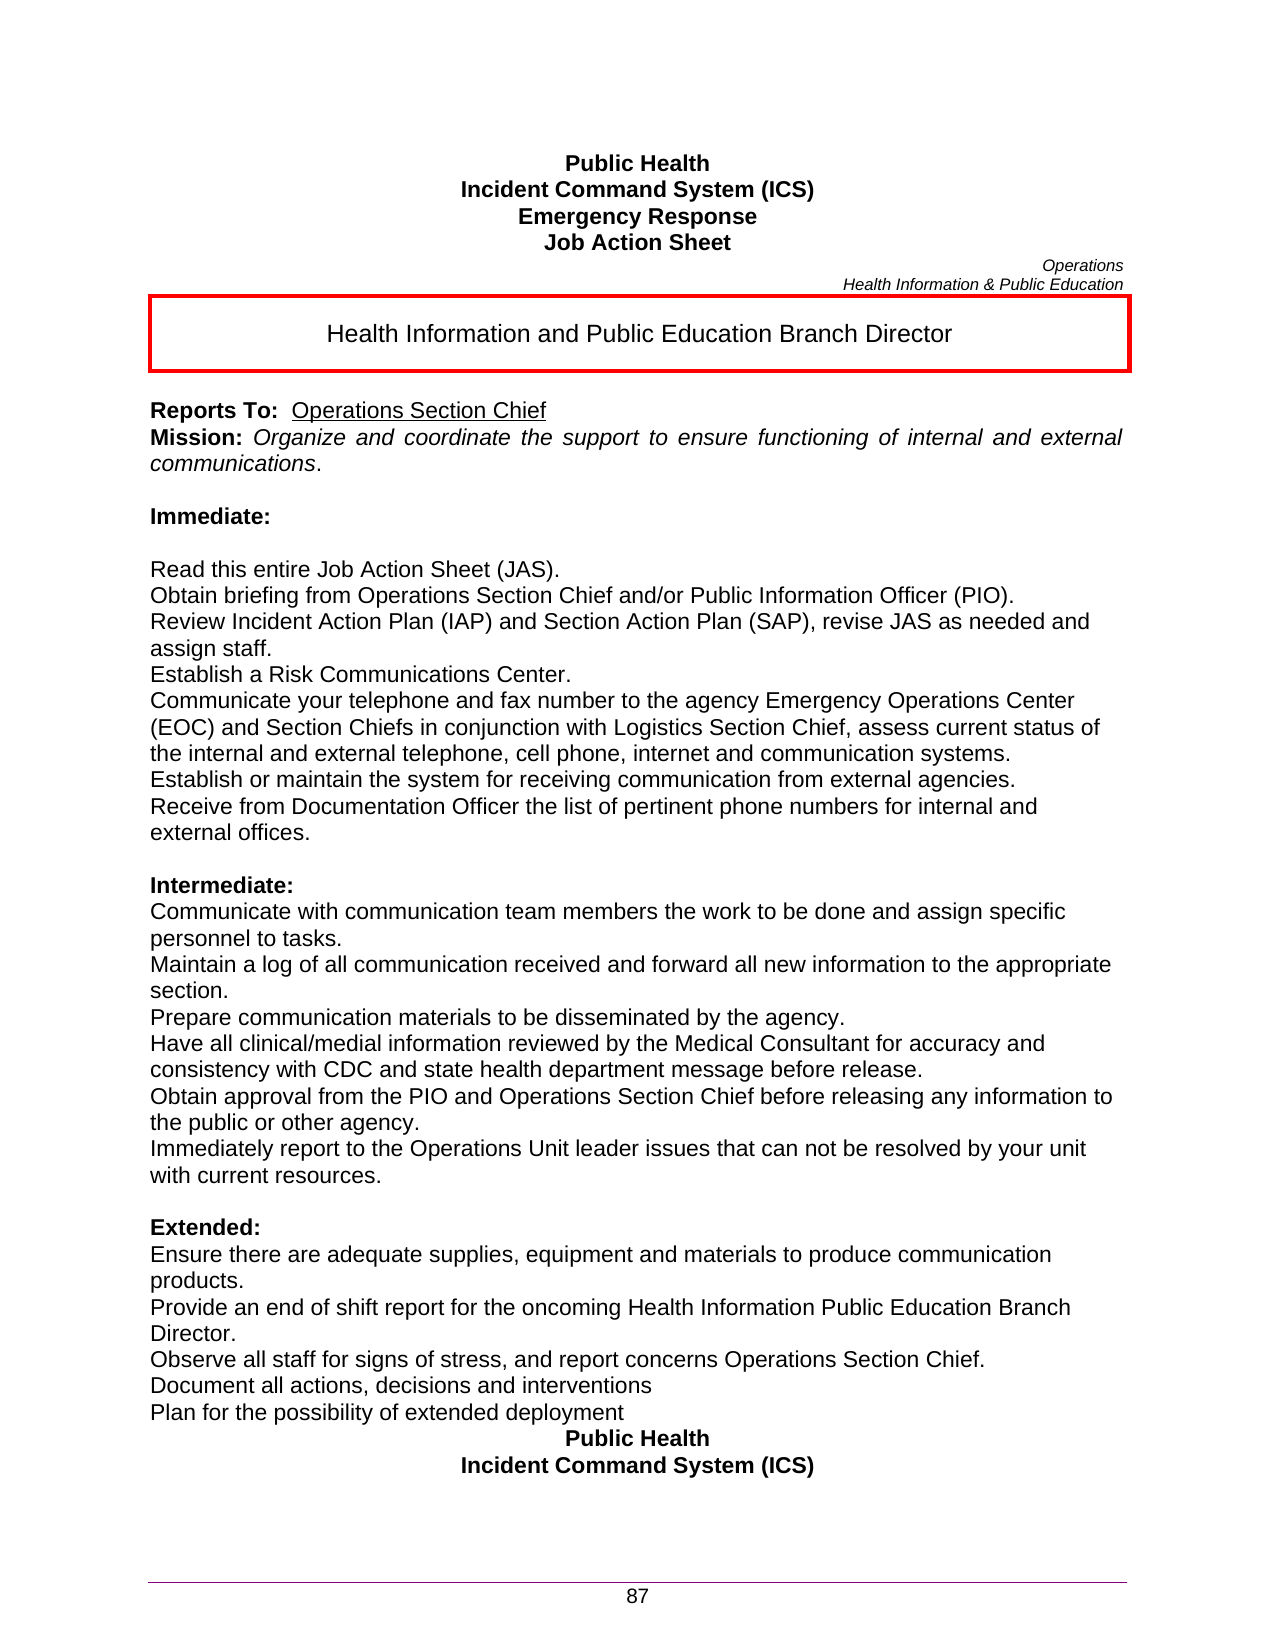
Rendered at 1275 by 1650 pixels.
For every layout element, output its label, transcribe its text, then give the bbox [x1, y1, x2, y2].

subtitle Maintain a log of all communication received and forward all new information to the appropriate section. [150, 951, 1125, 1003]
text Incident Command System (ICS) [150, 176, 1125, 203]
text Mission: Organize and coordinate the support to ensure functioning of internal and external communications. [150, 424, 1125, 476]
subtitle Prepare communication materials to be disseminated by the agency. [150, 1003, 1125, 1030]
text Extended: [150, 1214, 1125, 1241]
text Operations [150, 255, 1125, 274]
subtitle Document all actions, decisions and interventions [150, 1372, 1125, 1399]
subtitle Receive from Documentation Officer the list of pertinent phone numbers for internal and external offices. [150, 793, 1125, 845]
subtitle Plan for the possibility of extended deployment [150, 1399, 1125, 1425]
subtitle Communicate your telephone and fax number to the agency Emergency Operations Center (EOC) and Section Chiefs in conjunction with Logistics Section Chief, assess current status of the internal and external telephone, cell phone, internet and communication systems. [150, 687, 1125, 766]
text Reports To: Operations Section Chief [150, 397, 1125, 424]
subtitle Review Incident Action Plan (IAP) and Section Action Plan (SAP), revise JAS as needed and assign staff. [150, 608, 1125, 661]
subtitle Have all clinical/medial information reviewed by the Medical Consultant for accuracy and consistency with CDC and state health department message before release. [150, 1030, 1125, 1083]
subtitle Ensure there are adequate supplies, equipment and materials to produce communication products. [150, 1241, 1125, 1293]
text Public Health [150, 150, 1125, 176]
text Job Action Sheet [150, 229, 1125, 255]
text Public Health [150, 1425, 1125, 1452]
subtitle Read this entire Job Action Sheet (JAS). [150, 556, 1125, 582]
text Immediate: [150, 503, 1125, 529]
subtitle Establish or maintain the system for receiving communication from external agencies. [150, 766, 1125, 793]
subtitle Immediately report to the Operations Unit leader issues that can not be resolved by your unit with current resources. [150, 1135, 1125, 1188]
subtitle Establish a Risk Communications Center. [150, 661, 1125, 687]
subtitle Obtain approval from the PIO and Operations Section Chief before releasing any information to the public or other agency. [150, 1083, 1125, 1135]
subtitle Observe all staff for signs of stress, and report concerns Operations Section Chief. [150, 1346, 1125, 1372]
subtitle Communicate with communication team members the work to be done and assign specific personnel to tasks. [150, 898, 1125, 951]
text Emergency Response [150, 203, 1125, 229]
table_header Health Information and Public Education Branch Director [152, 298, 1127, 369]
subtitle Provide an end of shift report for the oncoming Health Information Public Education Branch Director. [150, 1293, 1125, 1346]
text Health Information & Public Education [150, 274, 1125, 294]
text Intermediate: [150, 872, 1125, 898]
text Incident Command System (ICS) [150, 1452, 1125, 1478]
subtitle Obtain briefing from Operations Section Chief and/or Public Information Officer (PIO). [150, 582, 1125, 608]
